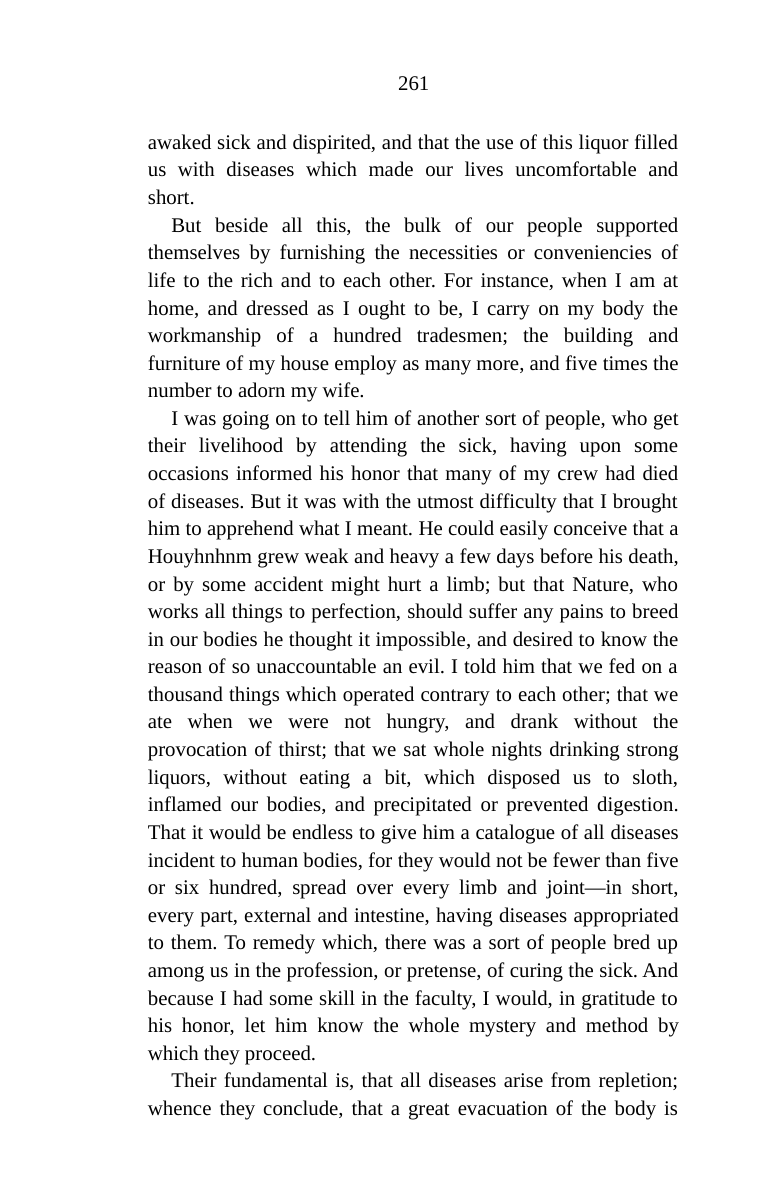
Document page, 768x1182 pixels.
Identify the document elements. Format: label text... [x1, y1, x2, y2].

text Their fundamental is, that all diseases arise from repletion; whence they conclude, that a great evacuation of the body is [148, 1068, 679, 1120]
text awaked sick and dispirited, and that the use of this liquor filled us with diseases which made our lives uncomfortable and short. [148, 130, 679, 209]
text But beside all this, the bulk of our people supported themselves by furnishing the necessities or conveniencies of life to the rich and to each other. For instance, when I am at home, and dressed as I ought to be, I carry on my body the workmanship of a hundred tradesmen; the building and furniture of my house employ as many more, and five times the number to adorn my wife. [148, 213, 679, 402]
text I was going on to tell him of another sort of people, who get their livelihood by attending the sick, having upon some occasions informed his honor that many of my crew had died of diseases. But it was with the utmost difficulty that I brought him to apprehend what I meant. He could easily conceive that a Houyhnhnm grew weak and heavy a few days before his death, or by some accident might hurt a limb; but that Nature, who works all things to perfection, should suffer any pains to breed in our bodies he thought it impossible, and desired to know the reason of so unaccountable an evil. I told him that we fed on a thousand things which operated contrary to each other; that we ate when we were not hungry, and drank without the provocation of thirst; that we sat whole nights drinking strong liquors, without eating a bit, which disposed us to sloth, inflamed our bodies, and precipitated or prevented digestion. That it would be endless to give him a catalogue of all diseases incident to human bodies, for they would not be fewer than five or six hundred, spread over every limb and joint—in short, every part, external and intestine, having diseases appropriated to them. To remedy which, there was a sort of people bred up among us in the profession, or pretense, of curing the sick. And because I had some skill in the faculty, I would, in gratitude to his honor, let him know the whole mystery and method by which they proceed. [148, 406, 679, 1065]
